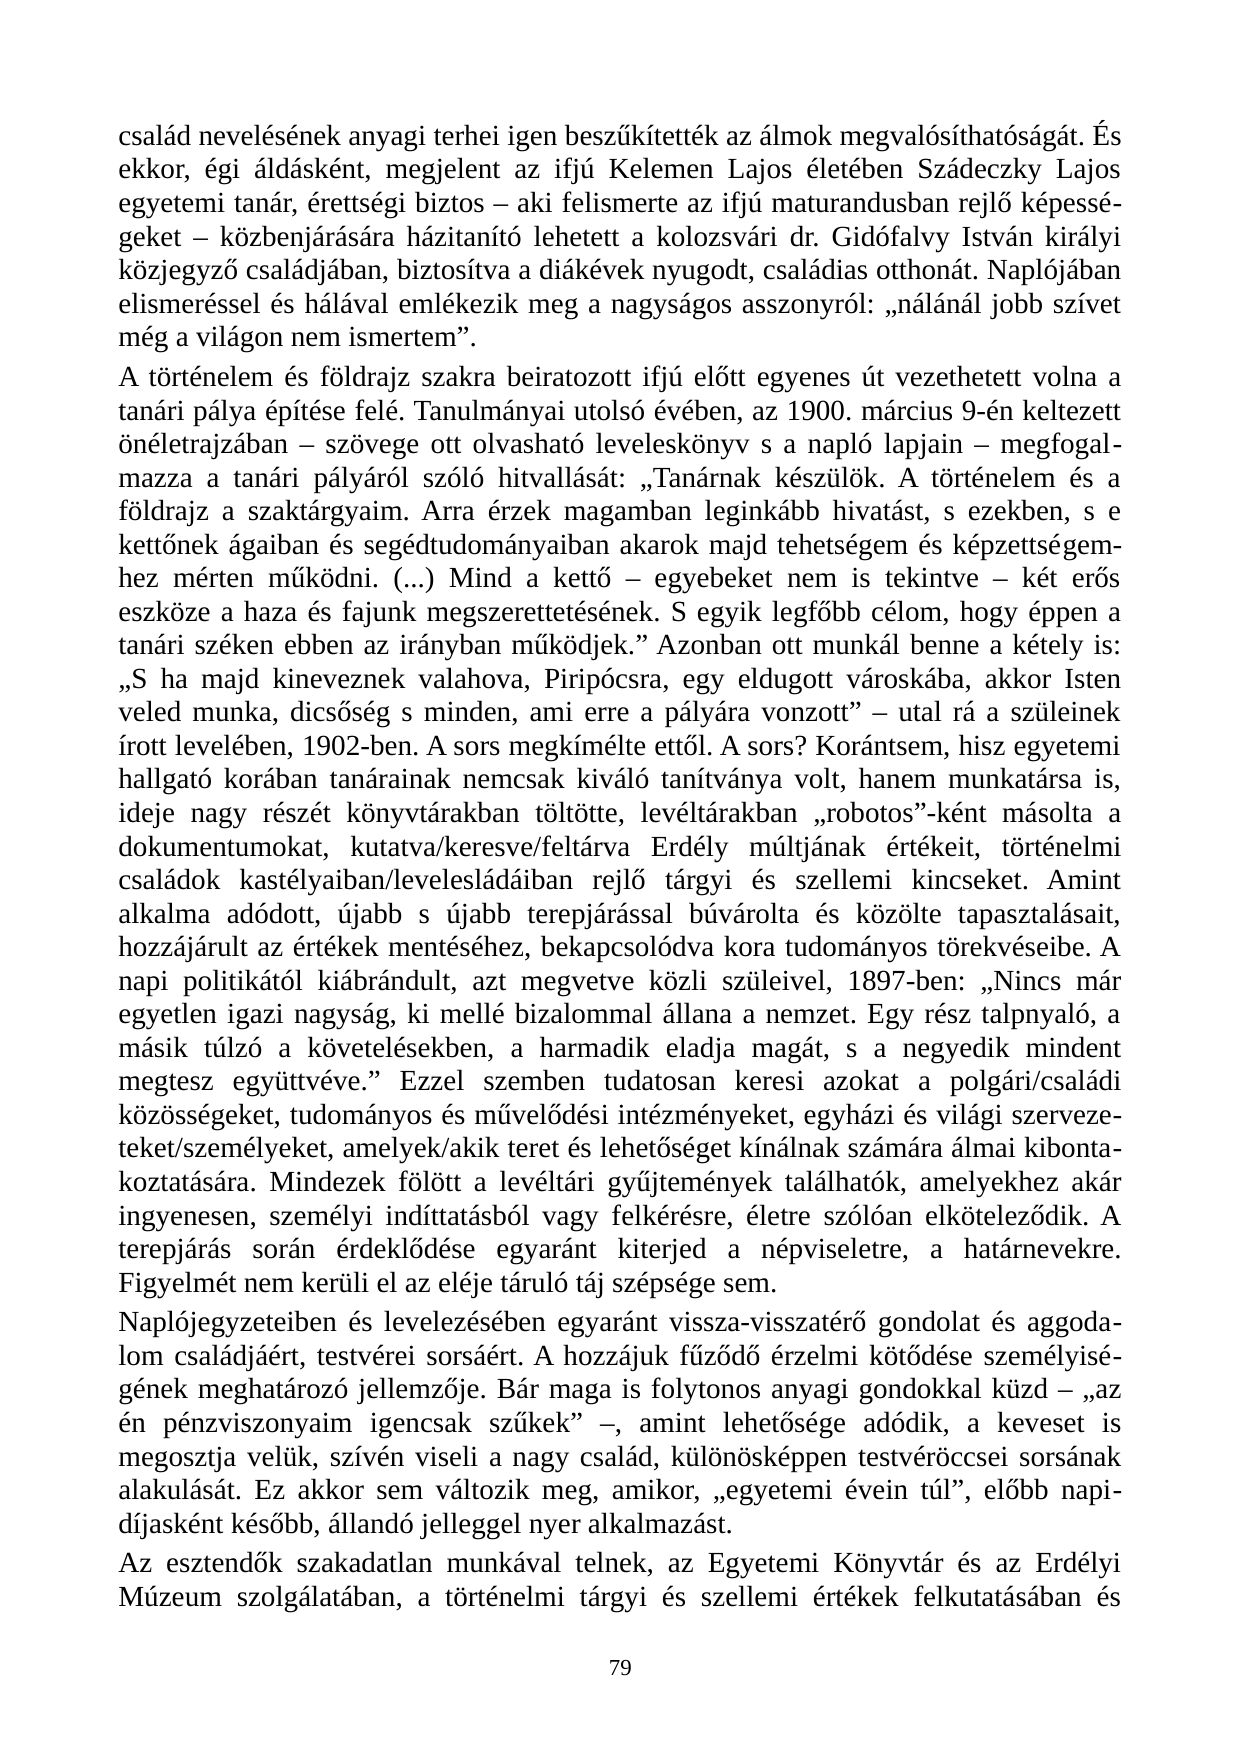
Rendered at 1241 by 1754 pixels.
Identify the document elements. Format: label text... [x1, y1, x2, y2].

text Naplójegyzeteiben és levelezésében egyaránt vissza-visszatérő gondolat és aggoda­lom családjáért, testvérei sorsáért. A hozzájuk fűződő érzelmi kötődése személyisé­gének meghatározó jellemzője. Bár maga is folytonos anyagi gondokkal küzd – „az én pénzviszonyaim igencsak szűkek” –, amint lehetősége adódik, a keveset is megosztja velük, szívén viseli a nagy család, különösképpen testvéröccsei sorsának alakulását. Ez akkor sem változik meg, amikor, „egyetemi évein túl”, előbb napi­díjasként később, állandó jelleggel nyer alkalmazást. [118, 1304, 1122, 1539]
text család nevelésének anyagi terhei igen beszűkítették az álmok megvalósíthatóságát. És ekkor, égi áldásként, megjelent az ifjú Kelemen Lajos életében Szádeczky Lajos egyetemi tanár, érettségi biztos – aki felismerte az ifjú maturandusban rejlő képessé­geket – közbenjárására házitanító lehetett a kolozsvári dr. Gidófalvy István királyi közjegyző családjában, biztosítva a diákévek nyugodt, családias otthonát. Naplójában elismeréssel és hálával emlékezik meg a nagyságos asszonyról: „nálánál jobb szívet még a világon nem ismertem”. [118, 118, 1122, 353]
text A történelem és földrajz szakra beiratozott ifjú előtt egyenes út vezethetett volna a tanári pálya építése felé. Tanulmányai utolsó évében, az 1900. március 9-én keltezett önéletrajzában – szövege ott olvasható leveleskönyv s a napló lapjain – megfogal­mazza a tanári pályáról szóló hitvallását: „Tanárnak készülök. A történelem és a földrajz a szaktárgyaim. Arra érzek magamban leginkább hivatást, s ezekben, s e kettőnek ágaiban és segédtudományaiban akarok majd tehetségem és képzettsé­gem­hez mérten működni. (...) Mind a kettő – egyebeket nem is tekintve – két erős eszköze a haza és fajunk megszerettetésének. S egyik legfőbb célom, hogy éppen a tanári széken ebben az irányban működjek.” Azonban ott munkál benne a kétely is: „S ha majd kineveznek valahova, Piripócsra, egy eldugott városkába, akkor Isten veled munka, dicsőség s minden, ami erre a pályára vonzott” – utal rá a szüleinek írott levelében, 1902-ben. A sors megkímélte ettől. A sors? Korántsem, hisz egyetemi hallgató korában tanárainak nemcsak kiváló tanítványa volt, hanem munkatársa is, ideje nagy részét könyvtárakban töltötte, levéltárakban „robotos”-ként másolta a dokumentumokat, kutatva/keresve/feltárva Erdély múltjának értékeit, történelmi családok kastélyaiban/levelesládáiban rejlő tárgyi és szellemi kincseket. Amint alkalma adódott, újabb s újabb terepjárással búvárolta és közölte tapasztalásait, hozzájárult az értékek mentéséhez, bekapcsolódva kora tudományos törekvéseibe. A napi politikától kiábrándult, azt megvetve közli szüleivel, 1897-ben: „Nincs már egyetlen igazi nagyság, ki mellé bizalommal állana a nemzet. Egy rész talpnyaló, a másik túlzó a követelésekben, a harmadik eladja magát, s a negyedik mindent megtesz együttvéve.” Ezzel szemben tudatosan keresi azokat a polgári/családi közösségeket, tudományos és művelődési intézményeket, egyházi és világi szerveze­teket/személyeket, amelyek/akik teret és lehetőséget kínálnak számára álmai kibonta­koztatására. Mindezek fölött a levéltári gyűjtemények találhatók, amelyekhez akár ingyenesen, személyi indíttatásból vagy felkérésre, életre szólóan elköteleződik. A terepjárás során érdeklődése egyaránt kiterjed a népviseletre, a határnevekre. Figyelmét nem kerüli el az eléje táruló táj szépsége sem. [118, 359, 1122, 1298]
text Az esztendők szakadatlan munkával telnek, az Egyetemi Könyvtár és az Erdélyi Múzeum szolgálatában, a történelmi tárgyi és szellemi értékek felkutatásában és [118, 1546, 1122, 1613]
